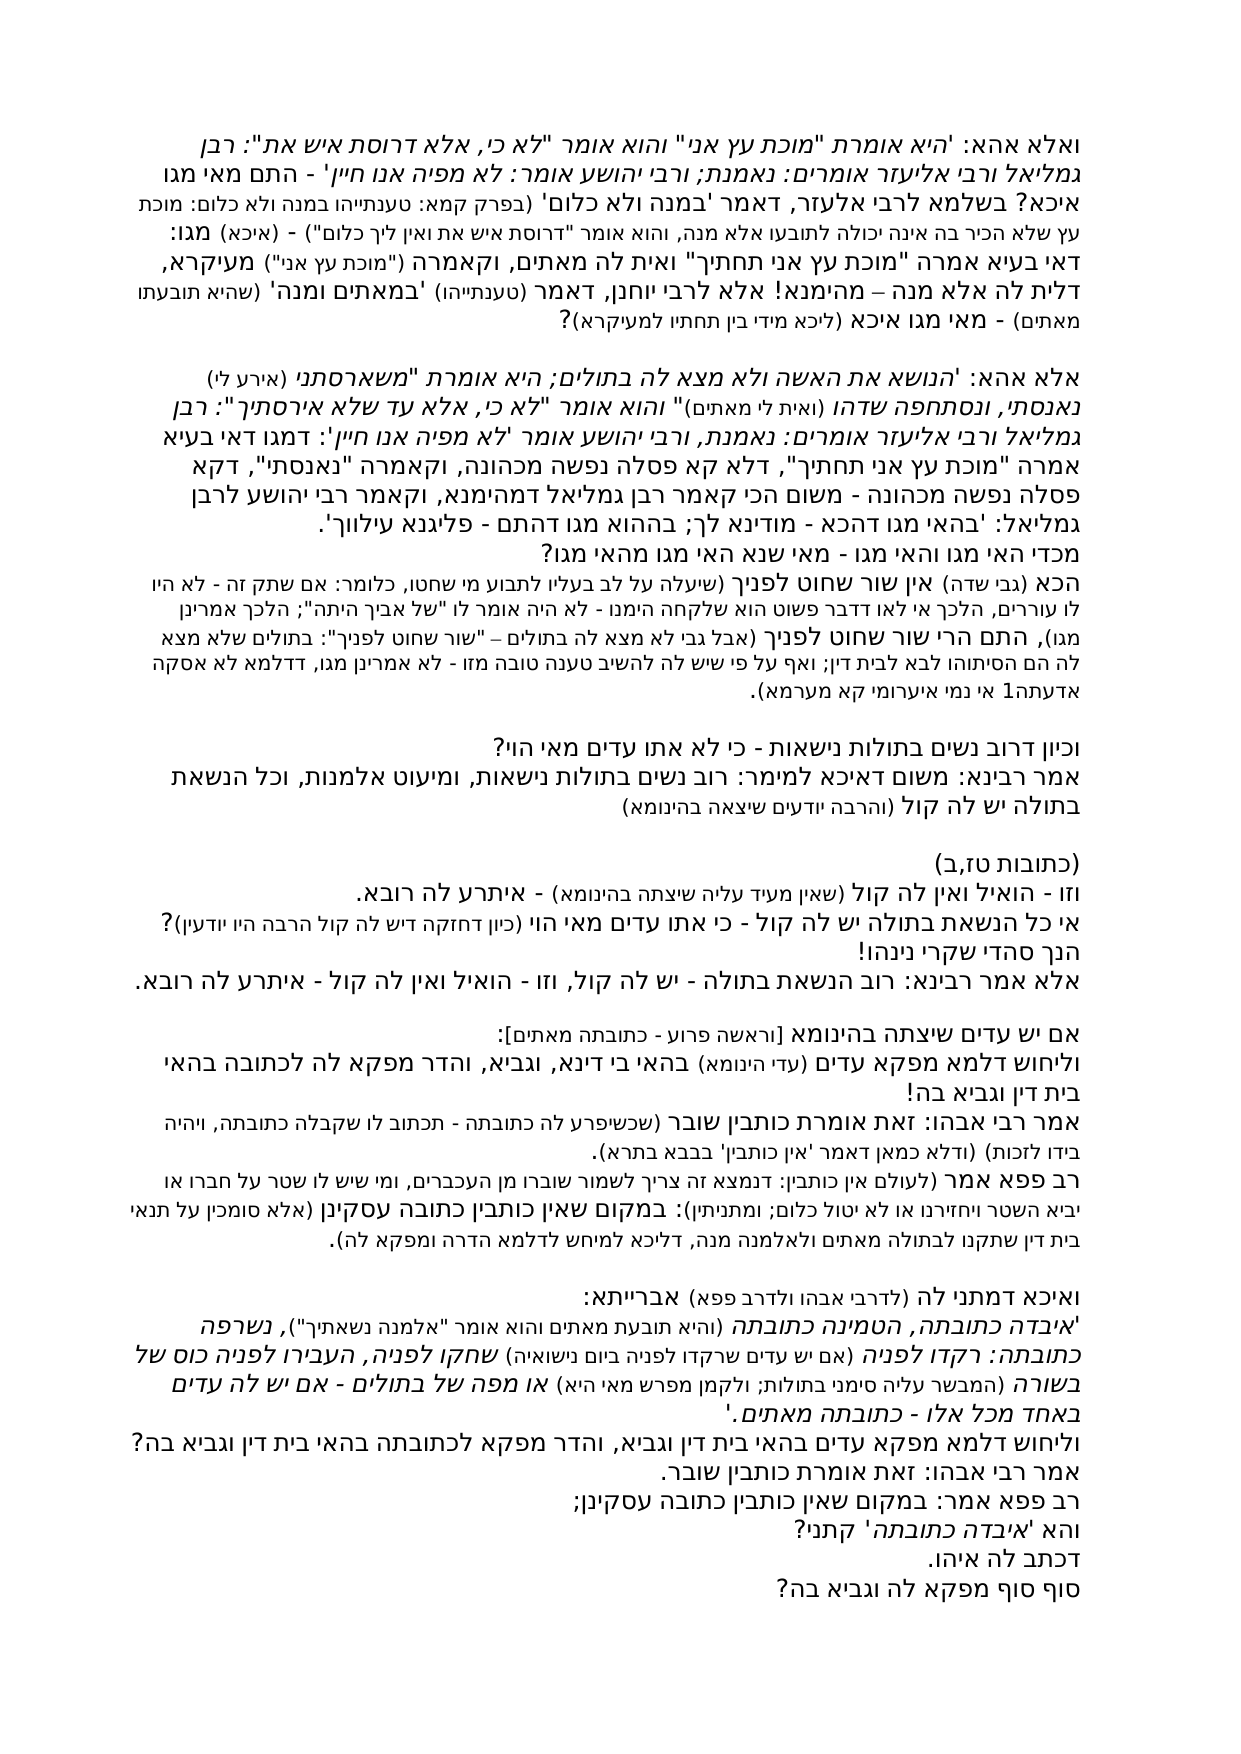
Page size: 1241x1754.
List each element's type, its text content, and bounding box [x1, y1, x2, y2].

text אלא אמר רבינא: רוב הנשאת בתולה - יש לה קול, וזו - הואיל ואין לה קול - איתרע לה רובא. [130, 966, 1081, 995]
text וכיון דרוב נשים בתולות נישאות - כי לא אתו עדים מאי הוי? [130, 733, 1081, 762]
text סוף סוף מפקא לה וגביא בה? [130, 1574, 1081, 1603]
text ואלא אהא: 'היא אומרת "מוכת עץ אני" והוא אומר "לא כי, אלא דרוסת איש את": רבן גמליאל ורבי אליעזר אומרים: נאמנת; ורבי יהושע אומר: לא מפיה אנו חיין' - התם מאי מגו איכא? בשלמא לרבי אלעזר, דאמר 'במנה ולא כלום' (בפרק קמא: טענתייהו במנה ולא כלום: מוכת עץ שלא הכיר בה אינה יכולה לתובעו אלא מנה, והוא אומר "דרוסת איש את ואין ליך כלום") - (איכא) מגו: דאי בעיא אמרה "מוכת עץ אני תחתיך" ואית לה מאתים, וקאמרה ("מוכת עץ אני") מעיקרא, דלית לה אלא מנה – מהימנא! אלא לרבי יוחנן, דאמר (טענתייהו) 'במאתים ומנה' (שהיא תובעתו מאתים) - מאי מגו איכא (ליכא מידי בין תחתיו למעיקרא)? [130, 130, 1081, 334]
text אי כל הנשאת בתולה יש לה קול - כי אתו עדים מאי הוי (כיון דחזקה דיש לה קול הרבה היו יודעין)? הנך סהדי שקרי נינהו! [130, 908, 1081, 966]
text וזו - הואיל ואין לה קול (שאין מעיד עליה שיצתה בהינומא) - איתרע לה רובא. [130, 879, 1081, 908]
text רב פפא אמר (לעולם אין כותבין: דנמצא זה צריך לשמור שוברו מן העכברים, ומי שיש לו שטר על חברו או יביא השטר ויחזירנו או לא יטול כלום; ומתניתין): במקום שאין כותבין כתובה עסקינן (אלא סומכין על תנאי בית דין שתקנו לבתולה מאתים ולאלמנה מנה, דליכא למיחש לדלמא הדרה ומפקא לה). [130, 1165, 1081, 1253]
text (כתובות טז,ב) [130, 849, 1081, 879]
text אמר רבינא: משום דאיכא למימר: רוב נשים בתולות נישאות, ומיעוט אלמנות, וכל הנשאת בתולה יש לה קול (והרבה יודעים שיצאה בהינומא) [130, 762, 1081, 821]
text אלא אהא: 'הנושא את האשה ולא מצא לה בתולים; היא אומרת "משארסתני (אירע לי) נאנסתי, ונסתחפה שדהו (ואית לי מאתים)" והוא אומר "לא כי, אלא עד שלא אירסתיך": רבן גמליאל ורבי אליעזר אומרים: נאמנת, ורבי יהושע אומר 'לא מפיה אנו חיין': דמגו דאי בעיא אמרה "מוכת עץ אני תחתיך", דלא קא פסלה נפשה מכהונה, וקאמרה "נאנסתי", דקא פסלה נפשה מכהונה - משום הכי קאמר רבן גמליאל דמהימנא, וקאמר רבי יהושע לרבן גמליאל: 'בהאי מגו דהכא - מודינא לך; בההוא מגו דהתם - פליגנא עילווך'. [130, 363, 1081, 539]
text דכתב לה איהו. [130, 1544, 1081, 1574]
text וליחוש דלמא מפקא עדים בהאי בית דין וגביא, והדר מפקא לכתובתה בהאי בית דין וגביא בה? [130, 1428, 1081, 1457]
text 'איבדה כתובתה, הטמינה כתובתה (והיא תובעת מאתים והוא אומר "אלמנה נשאתיך"), נשרפה כתובתה: רקדו לפניה (אם יש עדים שרקדו לפניה ביום נישואיה) שחקו לפניה, העבירו לפניה כוס של בשורה (המבשר עליה סימני בתולות; ולקמן מפרש מאי היא) או מפה של בתולים - אם יש לה עדים באחד מכל אלו - כתובתה מאתים.' [130, 1311, 1081, 1428]
text אם יש עדים שיצתה בהינומא [וראשה פרוע - כתובתה מאתים]: [130, 1019, 1081, 1049]
text אמר רבי אבהו: זאת אומרת כותבין שובר. [130, 1457, 1081, 1486]
text ואיכא דמתני לה (לדרבי אבהו ולדרב פפא) אברייתא: [130, 1282, 1081, 1311]
text והא 'איבדה כתובתה' קתני? [130, 1515, 1081, 1544]
text רב פפא אמר: במקום שאין כותבין כתובה עסקינן; [130, 1486, 1081, 1515]
text וליחוש דלמא מפקא עדים (עדי הינומא) בהאי בי דינא, וגביא, והדר מפקא לה לכתובה בהאי בית דין וגביא בה! [130, 1049, 1081, 1107]
text אמר רבי אבהו: זאת אומרת כותבין שובר (שכשיפרע לה כתובתה - תכתוב לו שקבלה כתובתה, ויהיה בידו לזכות) (ודלא כמאן דאמר 'אין כותבין' בבבא בתרא). [130, 1107, 1081, 1165]
text הכא (גבי שדה) אין שור שחוט לפניך (שיעלה על לב בעליו לתבוע מי שחטו, כלומר: אם שתק זה - לא היו לו עוררים, הלכך אי לאו דדבר פשוט הוא שלקחה הימנו - לא היה אומר לו "של אביך היתה"; הלכך אמרינן מגו), התם הרי שור שחוט לפניך (אבל גבי לא מצא לה בתולים – "שור שחוט לפניך": בתולים שלא מצא לה הם הסיתוהו לבא לבית דין; ואף על פי שיש לה להשיב טענה טובה מזו - לא אמרינן מגו, דדלמא לא אסקה אדעתה1 אי נמי איערומי קא מערמא). [130, 568, 1081, 704]
text מכדי האי מגו והאי מגו - מאי שנא האי מגו מהאי מגו? [130, 539, 1081, 568]
